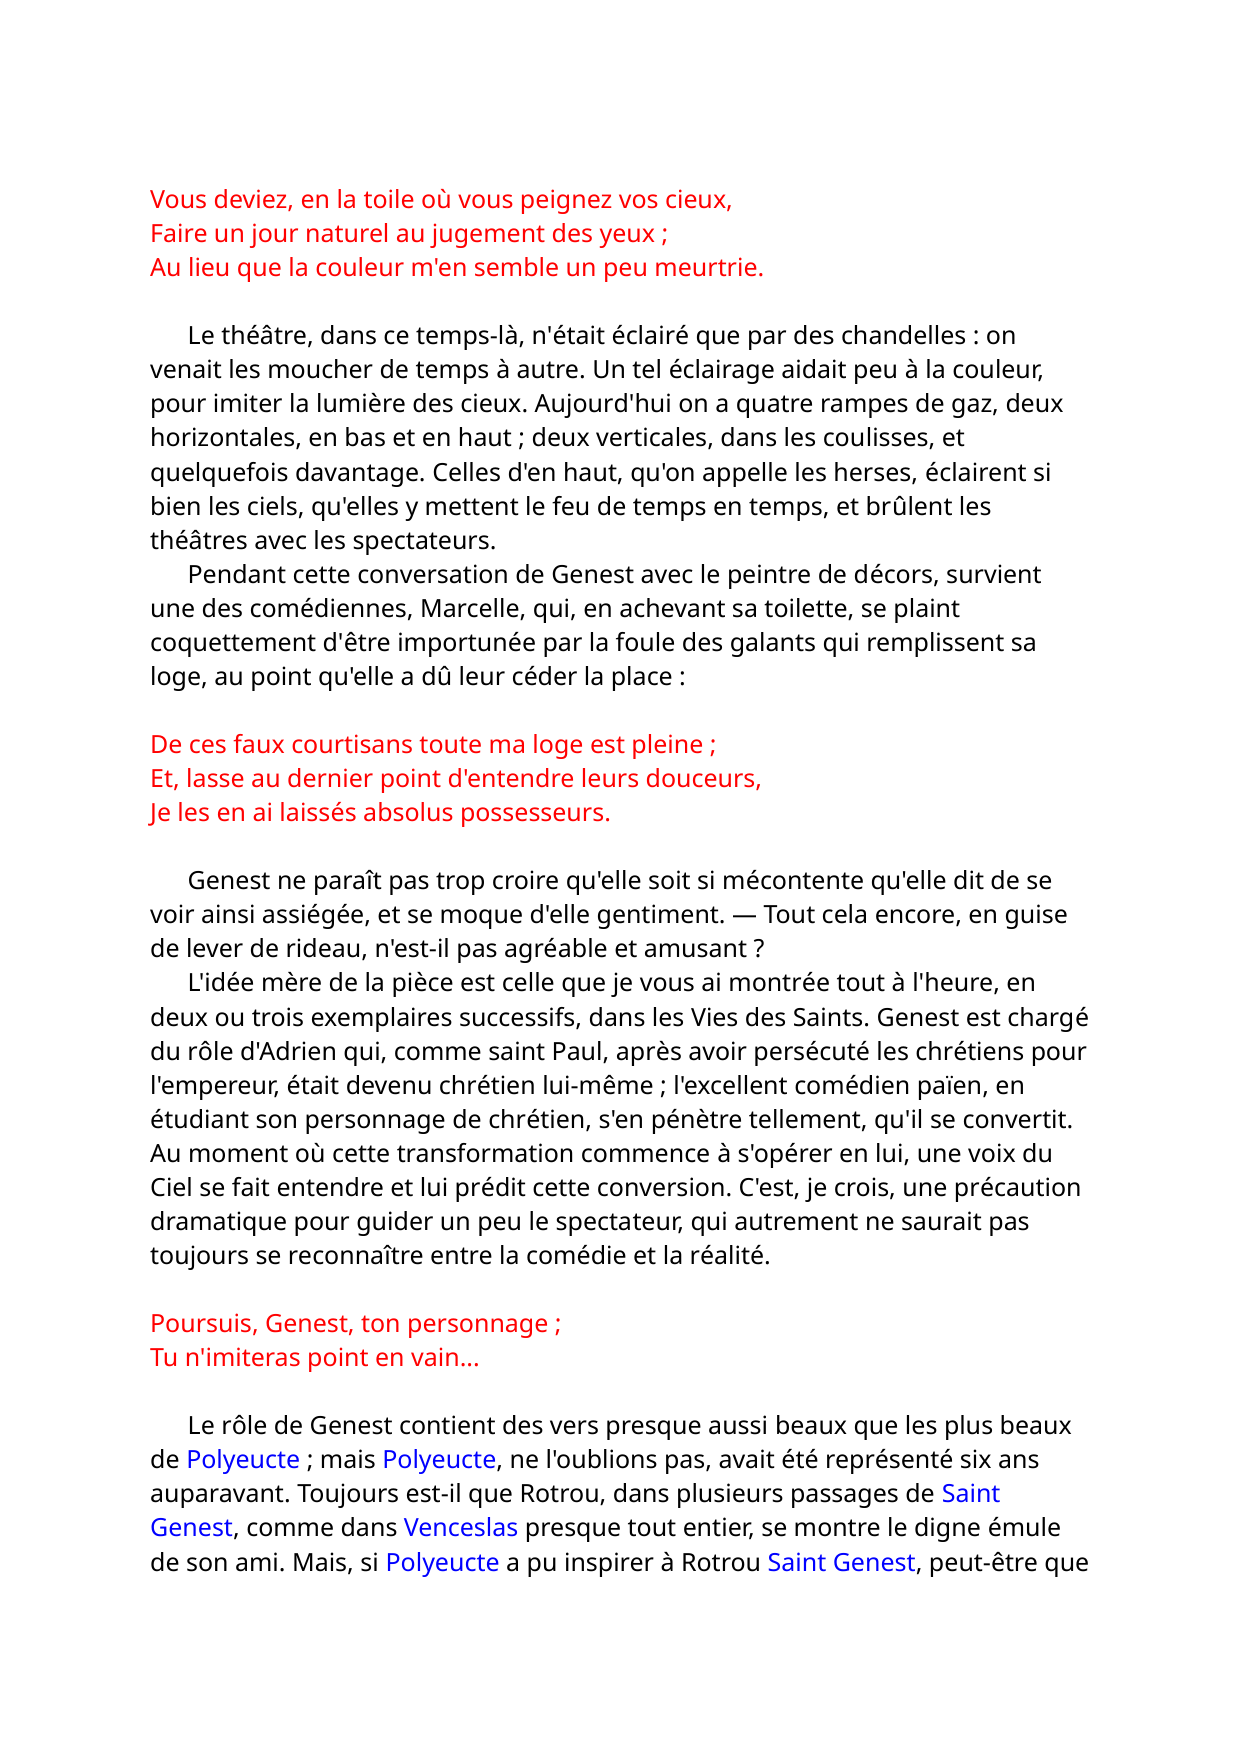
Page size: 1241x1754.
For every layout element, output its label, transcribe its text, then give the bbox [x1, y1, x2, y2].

text Faire un jour naturel au jugement des yeux ; [150, 216, 1091, 250]
text De ces faux courtisans toute ma loge est pleine ; [150, 727, 1091, 761]
text Le rôle de Genest contient des vers presque aussi beaux que les plus beaux de Polyeucte ; mais Po­lyeucte, ne l'oublions pas, avait été représenté six ans auparavant. Toujours est-il que Rotrou, dans plusieurs passages de Saint Genest, comme dans Venceslas presque tout entier, se montre le digne émule de son ami. Mais, si Polyeucte a pu inspirer à Rotrou Saint Genest, peut-être que [150, 1408, 1091, 1578]
text Poursuis, Genest, ton personnage ; [150, 1306, 1091, 1340]
text Le théâtre, dans ce temps-là, n'était éclairé que par des chandelles : on venait les moucher de temps à autre. Un tel éclairage aidait peu à la cou­leur, pour imiter la lumière des cieux. Aujour­d'hui on a quatre rampes de gaz, deux horizontales, en bas et en haut ; deux verticales, dans les cou­lisses, et quelquefois davantage. Celles d'en haut, qu'on appelle les herses, éclairent si bien les ciels, qu'elles y mettent le feu de temps en temps, et brûlent les théâtres avec les spectateurs. [150, 318, 1091, 556]
text Vous deviez, en la toile où vous peignez vos cieux, [150, 182, 1091, 216]
text Genest ne paraît pas trop croire qu'elle soit si mécontente qu'elle dit de se voir ainsi assiégée, et se moque d'elle gentiment. — Tout cela encore, en guise de lever de rideau, n'est-il pas agréable et amusant ? [150, 863, 1091, 965]
text Tu n'imiteras point en vain... [150, 1340, 1091, 1374]
text L'idée mère de la pièce est celle que je vous ai montrée tout à l'heure, en deux ou trois exemplaires successifs, dans les Vies des Saints. Genest est chargé du rôle d'Adrien qui, comme saint Paul, après avoir persécuté les chrétiens pour l'empereur, était devenu chrétien lui-même ; l'excellent comédien païen, en étudiant son personnage de chrétien, s'en pé­nètre tellement, qu'il se convertit. Au moment où cette transformation commence à s'opérer en lui, une voix du Ciel se fait entendre et lui pré­dit cette conversion. C'est, je crois, une pré­caution dramatique pour guider un peu le specta­teur, qui autrement ne saurait pas toujours se re­connaître entre la comédie et la réalité. [150, 965, 1091, 1272]
text Au lieu que la couleur m'en semble un peu meurtrie. [150, 250, 1091, 284]
text Je les en ai laissés absolus possesseurs. [150, 795, 1091, 829]
text Et, lasse au dernier point d'entendre leurs douceurs, [150, 761, 1091, 795]
text Pendant cette conversation de Genest avec le peintre de décors, survient une des comédiennes, Marcelle, qui, en achevant sa toilette, se plaint coquettement d'être importunée par la foule des galants qui remplissent sa loge, au point qu'elle a dû leur céder la place : [150, 556, 1091, 693]
